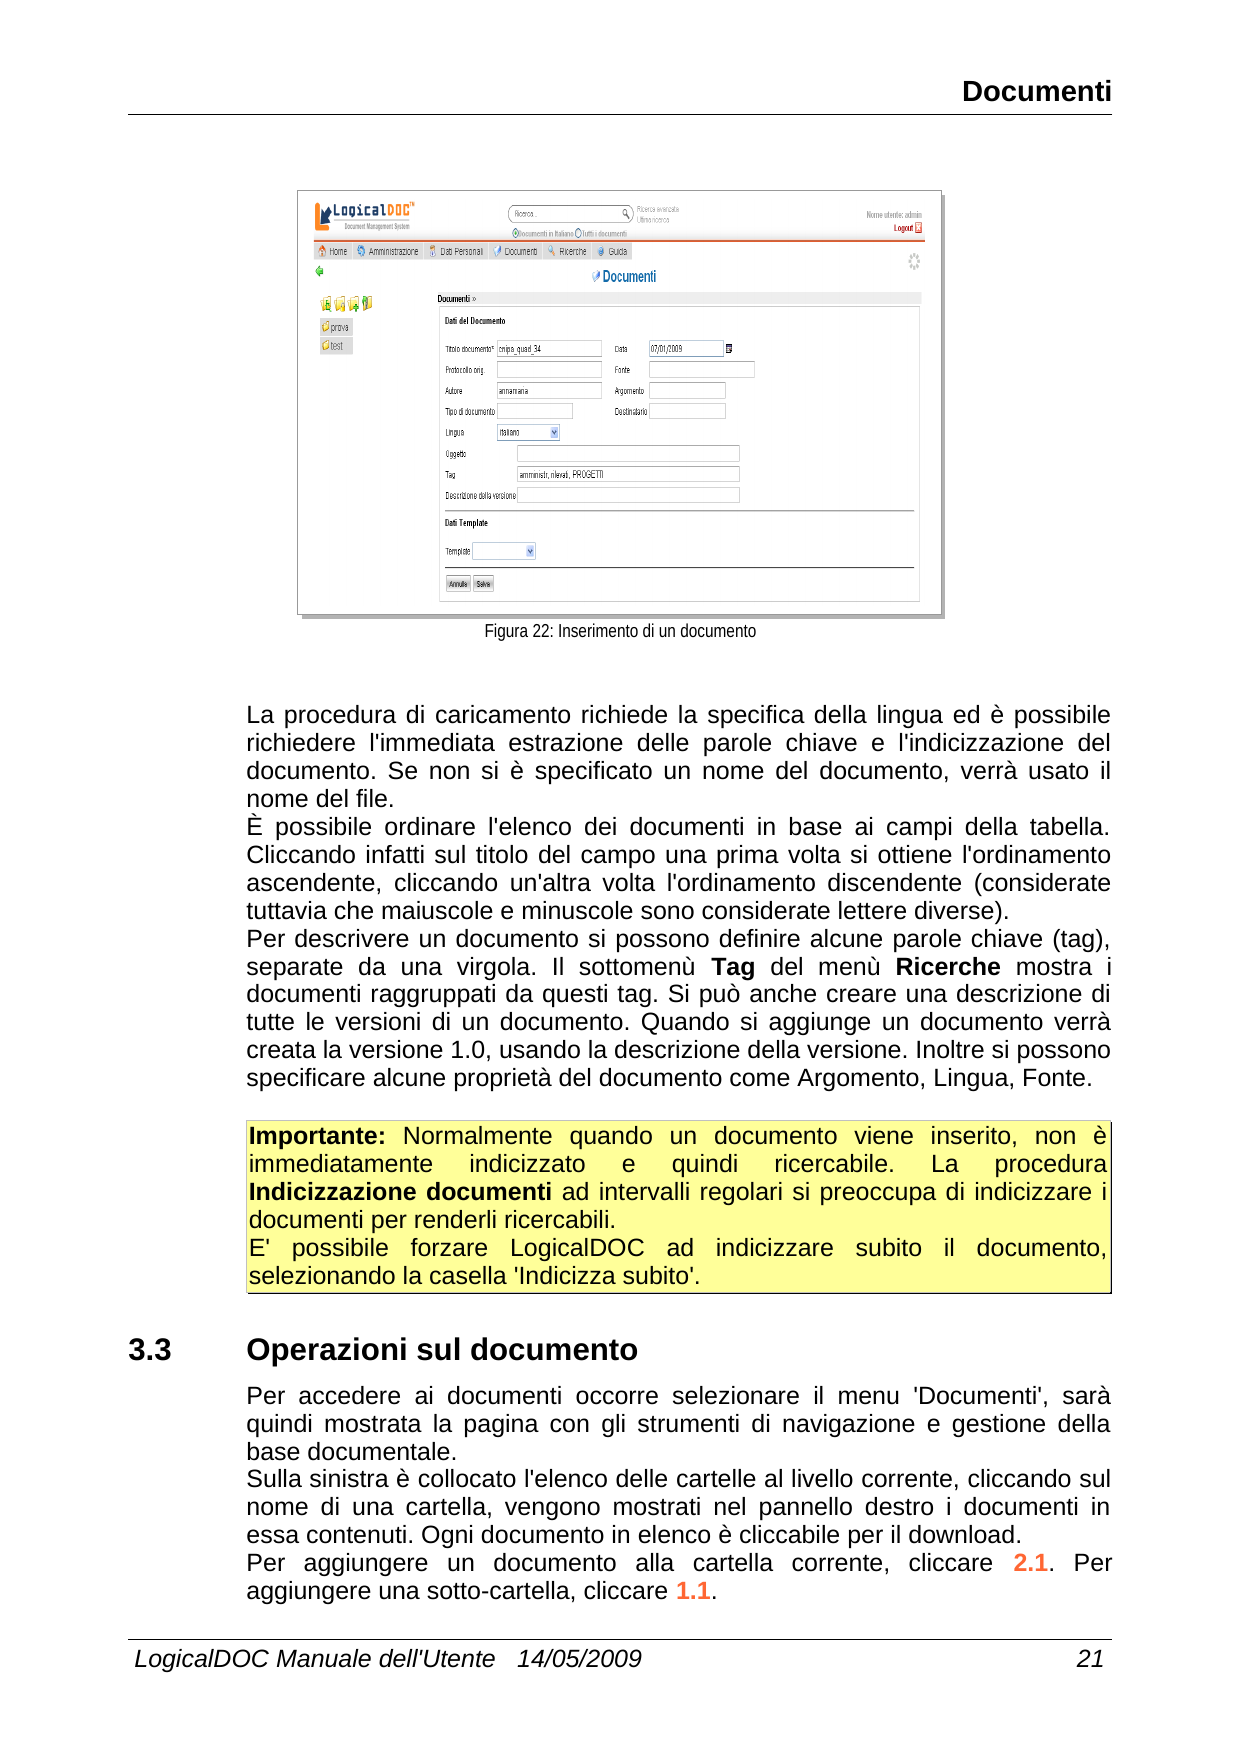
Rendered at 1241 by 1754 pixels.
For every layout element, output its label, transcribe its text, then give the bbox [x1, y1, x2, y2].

text La procedura di caricamento richiede la specifica della lingua ed è possibile richiedere l'immediata estrazione delle parole chiave e l'indicizzazione del documento. Se non si è specificato un nome del documento, verrà usato il nome del file. [246, 701, 1112, 813]
text Per accedere ai documenti occorre selezionare il menu 'Documenti', sarà quindi mostrata la pagina con gli strumenti di navigazione e gestione della base documentale. [246, 1381, 1112, 1465]
text Figura 22: Inserimento di un documento [297, 615, 943, 642]
text È possibile ordinare l'elenco dei documenti in base ai campi della tabella. Cliccando infatti sul titolo del campo una prima volta si ottiene l'ordinamento ascendente, cliccando un'altra volta l'ordinamento discendente (considerate tuttavia che maiuscole e minuscole sono considerate lettere diverse). [246, 813, 1112, 924]
picture [313, 199, 925, 606]
text Per descrivere un documento si possono definire alcune parole chiave (tag), separate da una virgola. Il sottomenù Tag del menù Ricerche mostra i documenti raggruppati da questi tag. Si può anche creare una descrizione di tutte le versioni di un documento. Quando si aggiunge un documento verrà creata la versione 1.0, usando la descrizione della versione. Inoltre si possono specificare alcune proprietà del documento come Argomento, Lingua, Fonte. [246, 924, 1112, 1092]
text Sulla sinistra è collocato l'elenco delle cartelle al livello corrente, cliccando sul nome di una cartella, vengono mostrati nel pannello destro i documenti in essa contenuti. Ogni documento in elenco è cliccabile per il download. [246, 1465, 1112, 1549]
text Per aggiungere un documento alla cartella corrente, cliccare 2.1. Per aggiungere una sotto-cartella, cliccare 1.1. [246, 1549, 1112, 1605]
text E' possibile forzare LogicalDOC ad indicizzare subito il documento, selezionando la casella 'Indicizza subito'. [247, 1231, 1110, 1292]
text Importante: Normalmente quando un documento viene inserito, non è immediatamente indicizzato e quindi ricercabile. La procedura Indicizzazione documenti ad intervalli regolari si preoccupa di indicizzare i documenti per renderli ricercabili. [247, 1121, 1110, 1231]
subtitle Operazioni sul documento [128, 1332, 1112, 1367]
